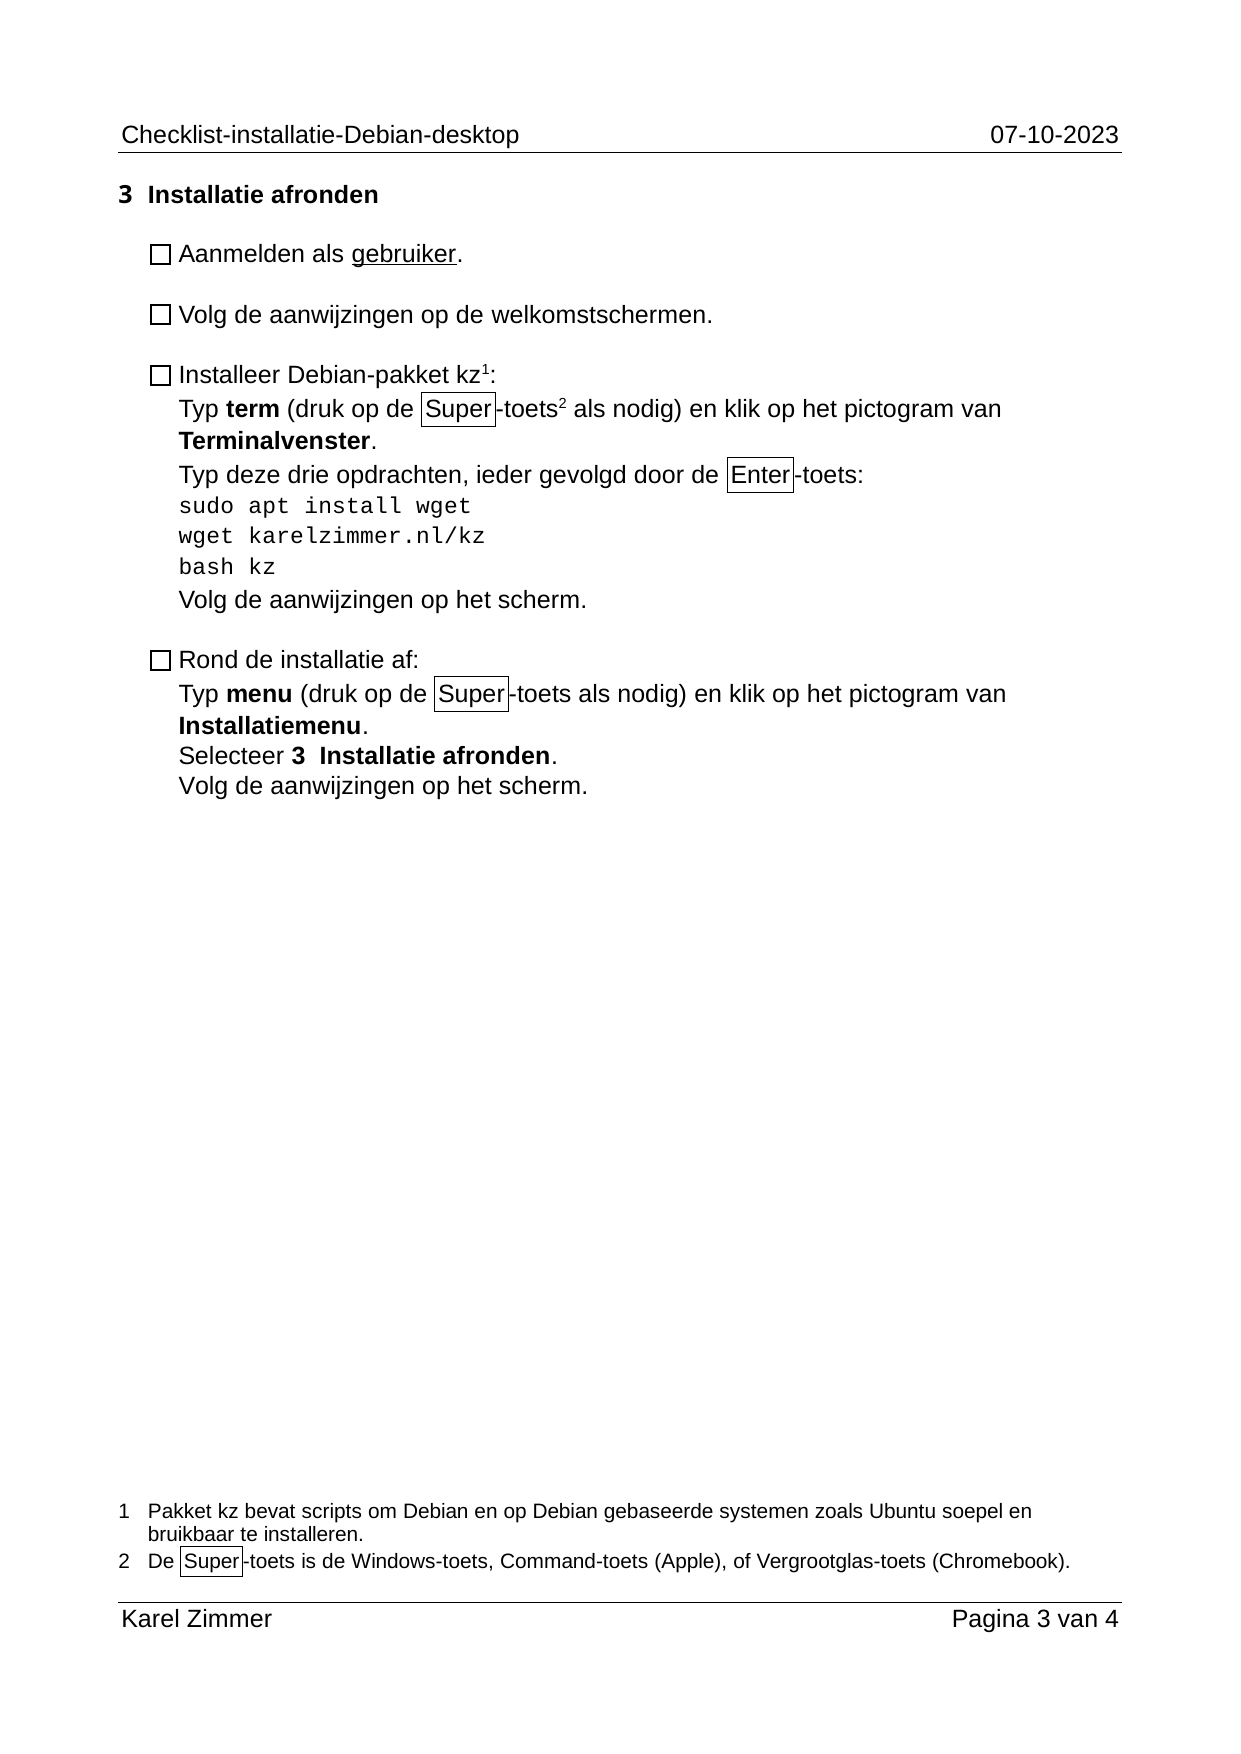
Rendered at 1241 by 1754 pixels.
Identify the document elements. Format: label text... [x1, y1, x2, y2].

table_header [142, 239, 177, 269]
table_cell [118, 269, 142, 300]
table_cell sudo apt install wget [177, 494, 1122, 524]
table_cell Typ deze drie opdrachten, ieder gevolgd door de Enter-toets: [177, 456, 1122, 493]
table_cell [118, 645, 142, 675]
table_cell Volg de aanwijzingen op het scherm. [177, 771, 1122, 801]
table_cell [118, 360, 142, 391]
table_cell [118, 456, 142, 493]
table_cell [118, 741, 142, 771]
table_cell Typ term (druk op de Super-toets als nodig) en klik op het pictogram van Terminalvenster. [177, 391, 1122, 456]
table_cell Rond de installatie af: [177, 645, 1122, 675]
table_cell [142, 360, 177, 391]
table_cell [118, 300, 142, 330]
table_cell [142, 741, 177, 771]
table_cell [177, 330, 1122, 360]
table_cell [177, 269, 1122, 300]
table_cell [118, 771, 142, 801]
table_cell [142, 584, 177, 615]
table_cell [142, 456, 177, 493]
table_header Aanmelden als gebruiker. [177, 239, 1122, 269]
table_cell wget karelzimmer.nl/kz [177, 524, 1122, 554]
table_cell [177, 615, 1122, 645]
table_header [118, 239, 142, 269]
table_cell Volg de aanwijzingen op de welkomstschermen. [177, 300, 1122, 330]
table_cell [118, 391, 142, 456]
table_cell [118, 615, 142, 645]
table_cell [142, 771, 177, 801]
table_cell [142, 675, 177, 741]
table_cell [118, 494, 142, 524]
table_cell [142, 300, 177, 330]
table_cell [118, 584, 142, 615]
table_cell [118, 524, 142, 554]
table_cell [142, 391, 177, 456]
table_cell [142, 645, 177, 675]
table_cell [142, 494, 177, 524]
table_cell Typ menu (druk op de Super-toets als nodig) en klik op het pictogram van Installatiemenu. [177, 675, 1122, 741]
table_cell [118, 675, 142, 741]
table_cell [118, 554, 142, 584]
table_cell Selecteer 3 Installatie afronden. [177, 741, 1122, 771]
table_cell [142, 615, 177, 645]
list Installatie afronden [118, 177, 1122, 211]
table_cell [142, 524, 177, 554]
table_cell Volg de aanwijzingen op het scherm. [177, 584, 1122, 615]
table_cell [142, 330, 177, 360]
table_cell [118, 330, 142, 360]
table_cell [142, 269, 177, 300]
table_cell bash kz [177, 554, 1122, 584]
table_cell Installeer Debian-pakket kz: [177, 360, 1122, 391]
table_cell [142, 554, 177, 584]
